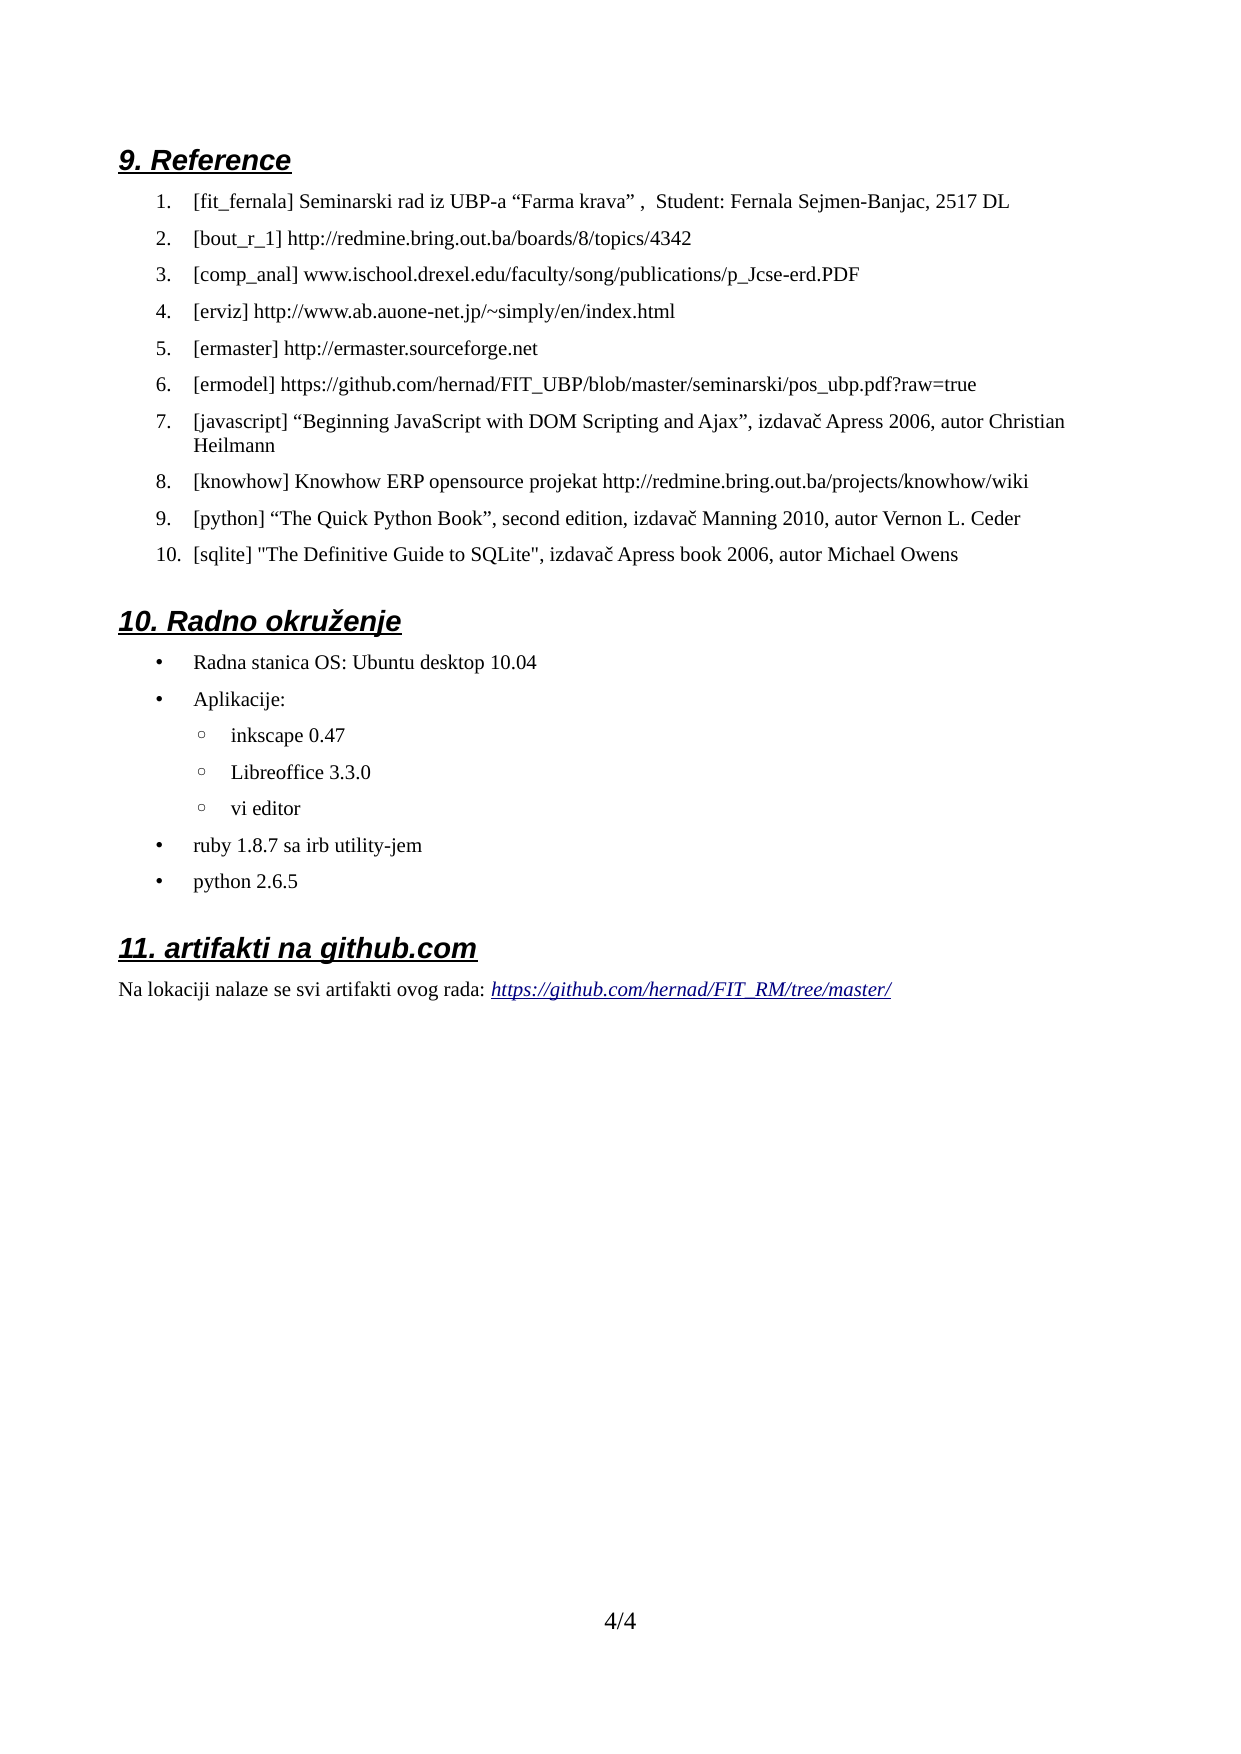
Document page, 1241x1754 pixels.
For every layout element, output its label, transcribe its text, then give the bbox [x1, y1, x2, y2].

subtitle 11. artifakti na github.com [118, 931, 1122, 964]
subtitle 10. Radno okruženje [118, 604, 1122, 637]
list inkscape 0.47 [193, 723, 1122, 747]
list [ermaster] http://ermaster.sourceforge.net [156, 335, 1122, 359]
list [comp_anal] www.ischool.drexel.edu/faculty/song/publications/p_Jcse-erd.PDF [156, 262, 1122, 286]
list Radna stanica OS: Ubuntu desktop 10.04 [156, 650, 1122, 674]
list [sqlite] "The Definitive Guide to SQLite", izdavač Apress book 2006, autor Michael Owens [156, 542, 1122, 566]
list [erviz] http://www.ab.auone-net.jp/~simply/en/index.html [156, 299, 1122, 323]
list [bout_r_1] http://redmine.bring.out.ba/boards/8/topics/4342 [156, 226, 1122, 250]
list python 2.6.5 [156, 869, 1122, 893]
list vi editor [193, 796, 1122, 820]
subtitle 9. Reference [118, 143, 1122, 177]
list Aplikacije: [156, 686, 1122, 711]
list [python] “The Quick Python Book”, second edition, izdavač Manning 2010, autor Vernon L. Ceder [156, 506, 1122, 530]
list [ermodel] https://github.com/hernad/FIT_UBP/blob/master/seminarski/pos_ubp.pdf?raw=true [156, 372, 1122, 396]
list [javascript] “Beginning JavaScript with DOM Scripting and Ajax”, izdavač Apress 2006, autor Christian Heilmann [156, 408, 1122, 457]
text Na lokaciji nalaze se svi artifakti ovog rada: https://github.com/hernad/FIT_RM/tree/master/ [118, 977, 1122, 1001]
list [fit_fernala] Seminarski rad iz UBP-a “Farma krava” , Student: Fernala Sejmen-Banjac, 2517 DL [156, 189, 1122, 213]
list Libreoffice 3.3.0 [193, 759, 1122, 784]
list ruby 1.8.7 sa irb utility-jem [156, 833, 1122, 857]
list [knowhow] Knowhow ERP opensource projekat http://redmine.bring.out.ba/projects/knowhow/wiki [156, 469, 1122, 493]
